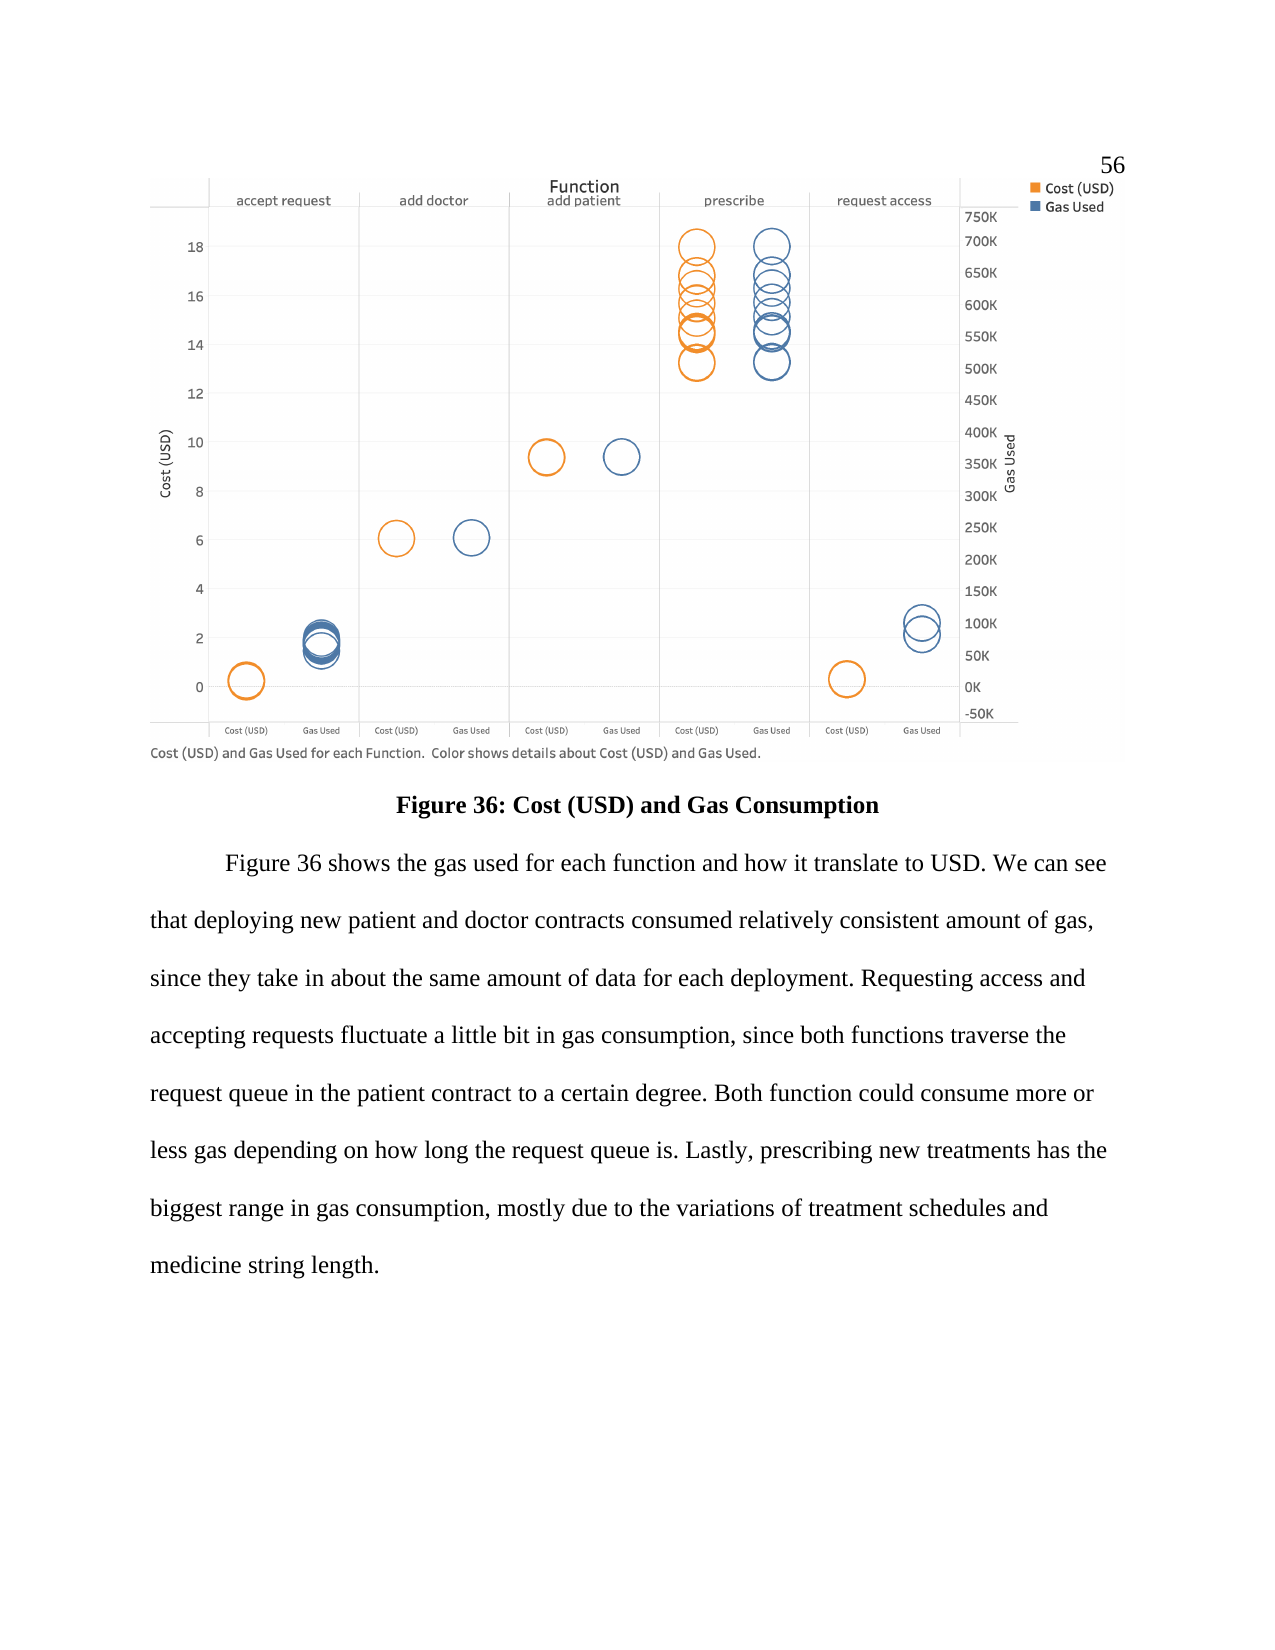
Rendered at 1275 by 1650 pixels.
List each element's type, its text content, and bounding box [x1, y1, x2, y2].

picture [150, 178, 1125, 762]
text Figure 36 shows the gas used for each function and how it translate to USD. We can see that deploying new patient and doctor contracts consumed relatively consistent amount of gas, since they take in about the same amount of data for each deployment. Requesting access and accepting requests fluctuate a little bit in gas consumption, since both functions traverse the request queue in the patient contract to a certain degree. Both function could consume more or less gas depending on how long the request queue is. Lastly, prescribing new treatments has the biggest range in gas consumption, mostly due to the variations of treatment schedules and medicine string length. [150, 819, 1125, 1279]
title Figure 36: Cost (USD) and Gas Consumption [150, 762, 1125, 819]
